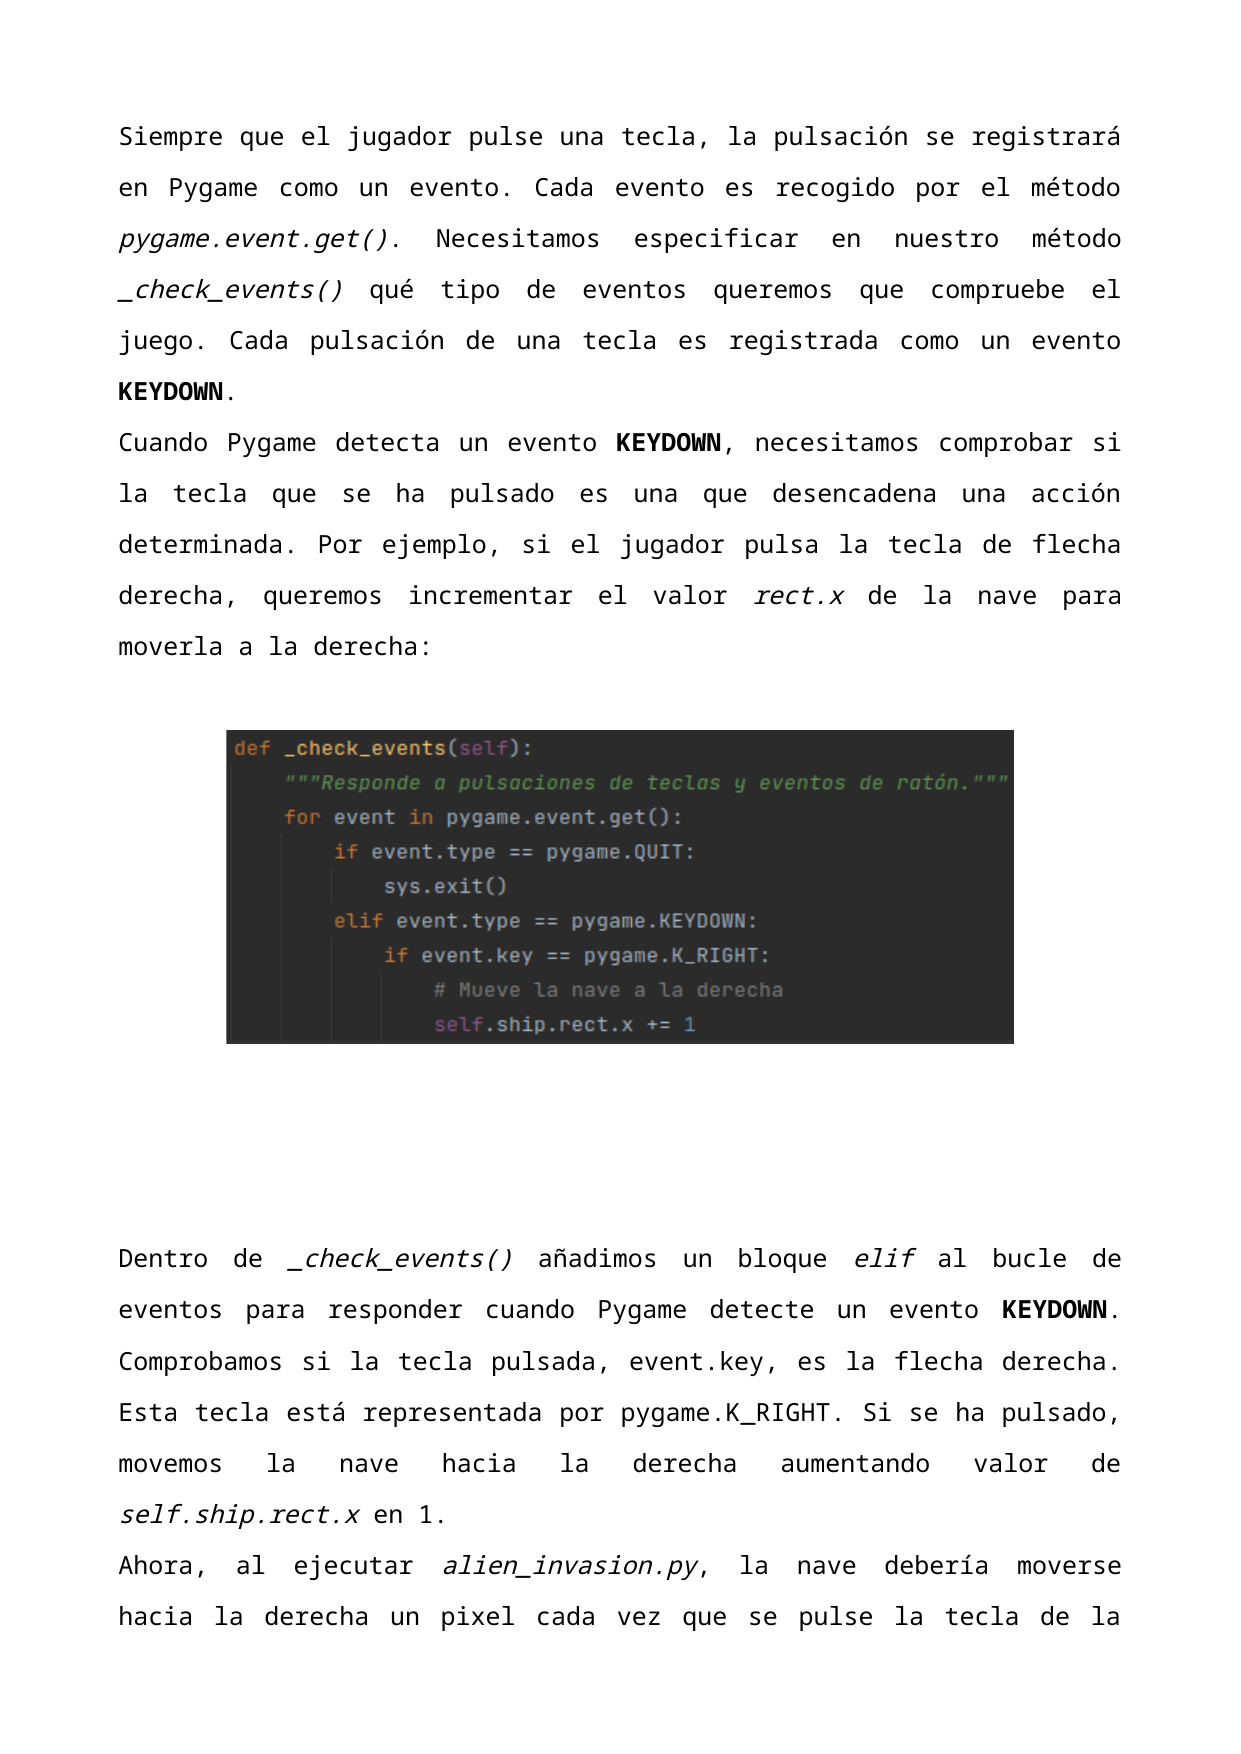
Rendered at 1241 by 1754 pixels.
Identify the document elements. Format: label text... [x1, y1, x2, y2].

text Ahora, al ejecutar alien_invasion.py, la nave debería moverse hacia la derecha un pixel cada vez que se pulse la tecla de la [118, 1547, 1122, 1632]
text Dentro de _check_events() añadimos un bloque elif al bucle de eventos para responder cuando Pygame detecte un evento KEYDOWN. Comprobamos si la tecla pulsada, event.key, es la flecha derecha. Esta tecla está representada por pygame.K_RIGHT. Si se ha pulsado, movemos la nave hacia la derecha aumentando valor de self.ship.rect.x en 1. [118, 1241, 1122, 1530]
text Cuando Pygame detecta un evento KEYDOWN, necesitamos comprobar si la tecla que se ha pulsado es una que desencadena una acción determinada. Por ejemplo, si el jugador pulsa la tecla de flecha derecha, queremos incrementar el valor rect.x de la nave para moverla a la derecha: [118, 424, 1122, 663]
text Siempre que el jugador pulse una tecla, la pulsación se registrará en Pygame como un evento. Cada evento es recogido por el método pygame.event.get(). Necesitamos especificar en nuestro método _check_events() qué tipo de eventos queremos que compruebe el juego. Cada pulsación de una tecla es registrada como un evento KEYDOWN. [118, 118, 1122, 407]
picture [226, 730, 1014, 1044]
